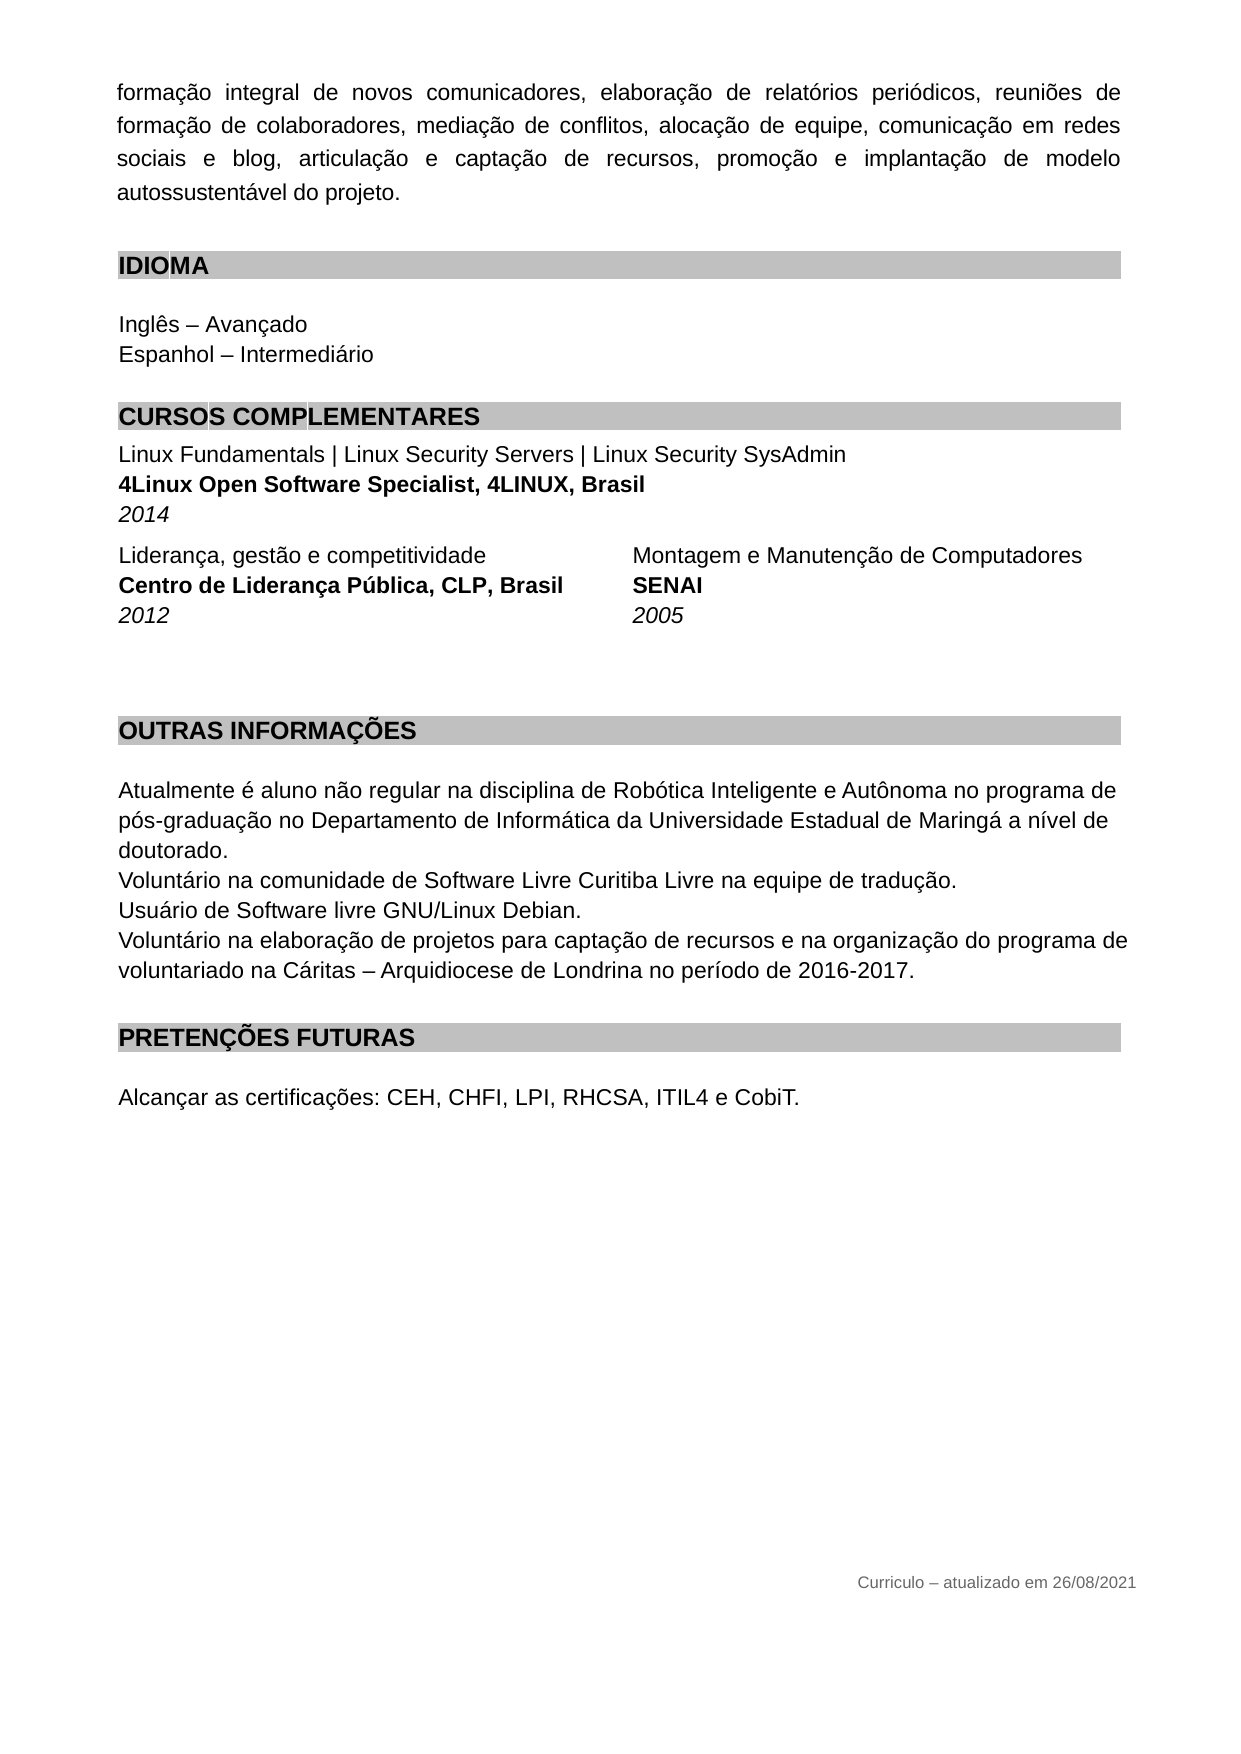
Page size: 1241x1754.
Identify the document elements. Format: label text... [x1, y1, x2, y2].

text formação integral de novos comunicadores, elaboração de relatórios periódicos, reuniões de formação de colaboradores, mediação de conflitos, alocação de equipe, comunicação em redes sociais e blog, articulação e captação de recursos, promoção e implantação de modelo autossustentável do projeto. [117, 79, 1122, 205]
text Espanhol – Intermediário [118, 341, 651, 368]
text Linux Fundamentals | Linux Security Servers | Linux Security SysAdmin [118, 441, 1134, 468]
text CURSOS COMPLEMENTARES [118, 402, 1134, 430]
text Voluntário na comunidade de Software Livre Curitiba Livre na equipe de tradução. [118, 867, 1134, 893]
text 4Linux Open Software Specialist, 4LINUX, Brasil [118, 471, 1134, 498]
text Atualmente é aluno não regular na disciplina de Robótica Inteligente e Autônoma no programa de pós-graduação no Departamento de Informática da Universidade Estadual de Maringá a nível de doutorado. [118, 777, 1134, 863]
text Usuário de Software livre GNU/Linux Debian. [118, 897, 1134, 923]
text 2014 [118, 501, 1134, 528]
table_header Montagem e Manutenção de Computadores SENAI 2005 [620, 543, 1134, 628]
text Voluntário na elaboração de projetos para captação de recursos e na organização do programa de voluntariado na Cáritas – Arquidiocese de Londrina no período de 2016-2017. [118, 927, 1134, 983]
text IDIOMA [118, 251, 1134, 279]
text Alcançar as certificações: CEH, CHFI, LPI, RHCSA, ITIL4 e CobiT. [118, 1084, 1134, 1110]
table_header Liderança, gestão e competitividade Centro de Liderança Pública, CLP, Brasil 2012 [106, 543, 620, 628]
text PRETENÇÕES FUTURAS [118, 1023, 1134, 1052]
text OUTRAS INFORMAÇÕES [118, 716, 1134, 745]
text Inglês – Avançado [118, 311, 651, 338]
